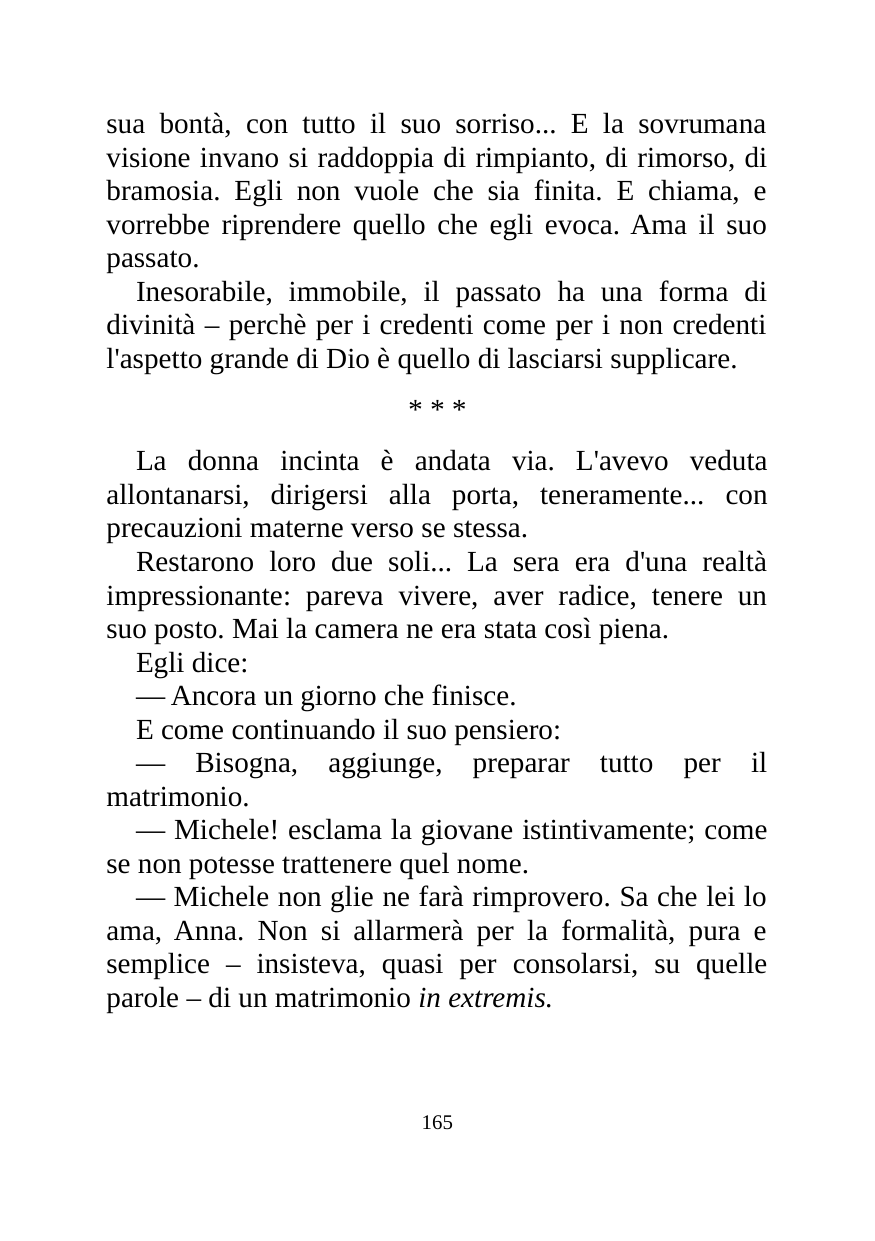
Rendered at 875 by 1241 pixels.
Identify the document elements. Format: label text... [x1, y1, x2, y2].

text — Ancora un giorno che finisce. [106, 678, 768, 712]
text — Michele! esclama la giovane istintivamente; come se non potesse trattenere quel nome. [106, 812, 768, 879]
text — Bisogna, aggiunge, preparar tutto per il matrimonio. [106, 745, 768, 812]
text * * * [106, 392, 768, 426]
text E come continuando il suo pensiero: [106, 712, 768, 745]
text La donna incinta è andata via. L'avevo veduta allontanarsi, dirigersi alla porta, teneramente... con precauzioni materne verso se stessa. [106, 443, 768, 544]
text sua bontà, con tutto il suo sorriso... E la sovrumana visione invano si raddoppia di rimpianto, di rimorso, di bramosia. Egli non vuole che sia finita. E chiama, e vorrebbe riprendere quello che egli evoca. Ama il suo passato. [106, 106, 768, 274]
text Restarono loro due soli... La sera era d'una realtà impressionante: pareva vivere, aver radice, tenere un suo posto. Mai la camera ne era stata così piena. [106, 544, 768, 645]
text Egli dice: [106, 645, 768, 678]
text Inesorabile, immobile, il passato ha una forma di divinità – perchè per i credenti come per i non credenti l'aspetto grande di Dio è quello di lasciarsi supplicare. [106, 274, 768, 374]
text — Michele non glie ne farà rimprovero. Sa che lei lo ama, Anna. Non si allarmerà per la formalità, pura e semplice – insisteva, quasi per consolarsi, su quelle parole – di un matrimonio in extremis. [106, 879, 768, 1014]
